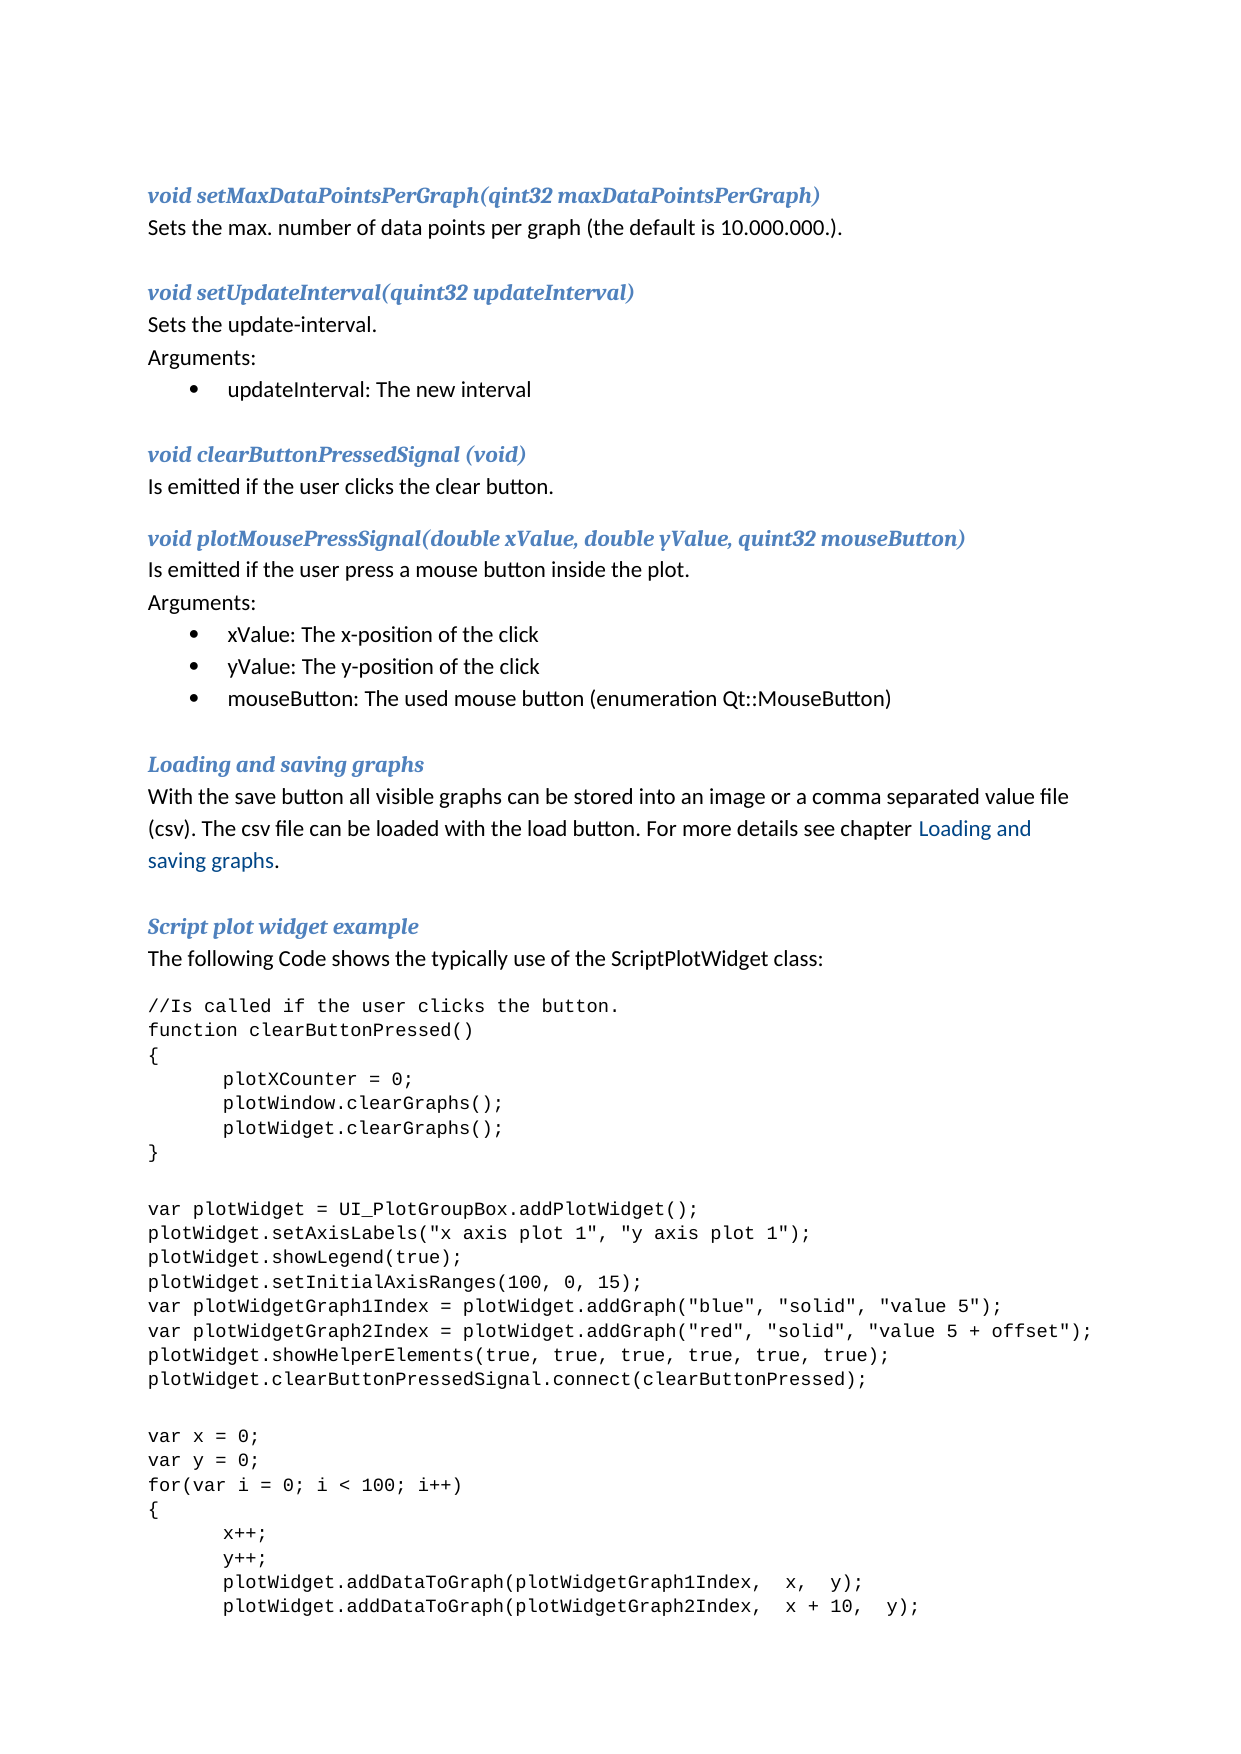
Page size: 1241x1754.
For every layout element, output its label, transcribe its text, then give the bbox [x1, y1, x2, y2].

text Is emitted if the user press a mouse button inside the plot. [148, 556, 1093, 583]
subtitle Script plot widget example [148, 913, 1093, 940]
text Arguments: [148, 588, 1093, 616]
text { [148, 1500, 1093, 1521]
text for(var i = 0; i < 100; i++) [148, 1475, 1093, 1497]
text Sets the max. number of data points per graph (the default is 10.000.000.). [148, 213, 1093, 241]
text plotWidget.addDataToGraph(plotWidgetGraph1Index, x, y); [148, 1573, 1093, 1594]
text With the save button all visible graphs can be stored into an image or a comma separated value file (csv). The csv file can be loaded with the load button. For more details see chapter Loading and saving graphs. [148, 782, 1093, 874]
text } [148, 1143, 1093, 1164]
subtitle Loading and saving graphs [148, 752, 1093, 778]
text { [148, 1045, 1093, 1067]
list mouseButton: The used mouse button (enumeration Qt::MouseButton) [190, 684, 1093, 712]
subtitle void plotMousePressSignal(double xValue, double yValue, quint32 mouseButton) [148, 525, 1093, 552]
text var plotWidget = UI_PlotGroupBox.addPlotWidget(); [148, 1199, 1093, 1221]
text plotWindow.clearGraphs(); [148, 1094, 1093, 1115]
text plotWidget.clearButtonPressedSignal.connect(clearButtonPressed); [148, 1370, 1093, 1391]
subtitle void setMaxDataPointsPerGraph(qint32 maxDataPointsPerGraph) [148, 183, 1093, 209]
subtitle void clearButtonPressedSignal (void) [148, 442, 1093, 468]
text The following Code shows the typically use of the ScriptPlotWidget class: [148, 944, 1093, 972]
text plotWidget.showHelperElements(true, true, true, true, true, true); [148, 1346, 1093, 1367]
text plotWidget.addDataToGraph(plotWidgetGraph2Index, x + 10, y); [148, 1597, 1093, 1618]
text y++; [148, 1548, 1093, 1570]
text plotWidget.setInitialAxisRanges(100, 0, 15); [148, 1273, 1093, 1294]
text plotXCounter = 0; [148, 1070, 1093, 1091]
text plotWidget.setAxisLabels("x axis plot 1", "y axis plot 1"); [148, 1224, 1093, 1245]
text plotWidget.showLegend(true); [148, 1248, 1093, 1269]
list updateInterval: The new interval [190, 375, 1093, 403]
list yValue: The y-position of the click [190, 652, 1093, 680]
text function clearButtonPressed() [148, 1021, 1093, 1042]
text x++; [148, 1524, 1093, 1545]
text var y = 0; [148, 1451, 1093, 1472]
text Is emitted if the user clicks the clear button. [148, 472, 1093, 500]
text Arguments: [148, 343, 1093, 371]
text var plotWidgetGraph1Index = plotWidget.addGraph("blue", "solid", "value 5"); [148, 1297, 1093, 1318]
list xValue: The x-position of the click [190, 620, 1093, 648]
text Sets the update-interval. [148, 310, 1093, 338]
text var x = 0; [148, 1427, 1093, 1448]
text var plotWidgetGraph2Index = plotWidget.addGraph("red", "solid", "value 5 + offset"); [148, 1321, 1093, 1343]
text //Is called if the user clicks the button. [148, 997, 1093, 1018]
subtitle void setUpdateInterval(quint32 updateInterval) [148, 280, 1093, 307]
text plotWidget.clearGraphs(); [148, 1118, 1093, 1140]
